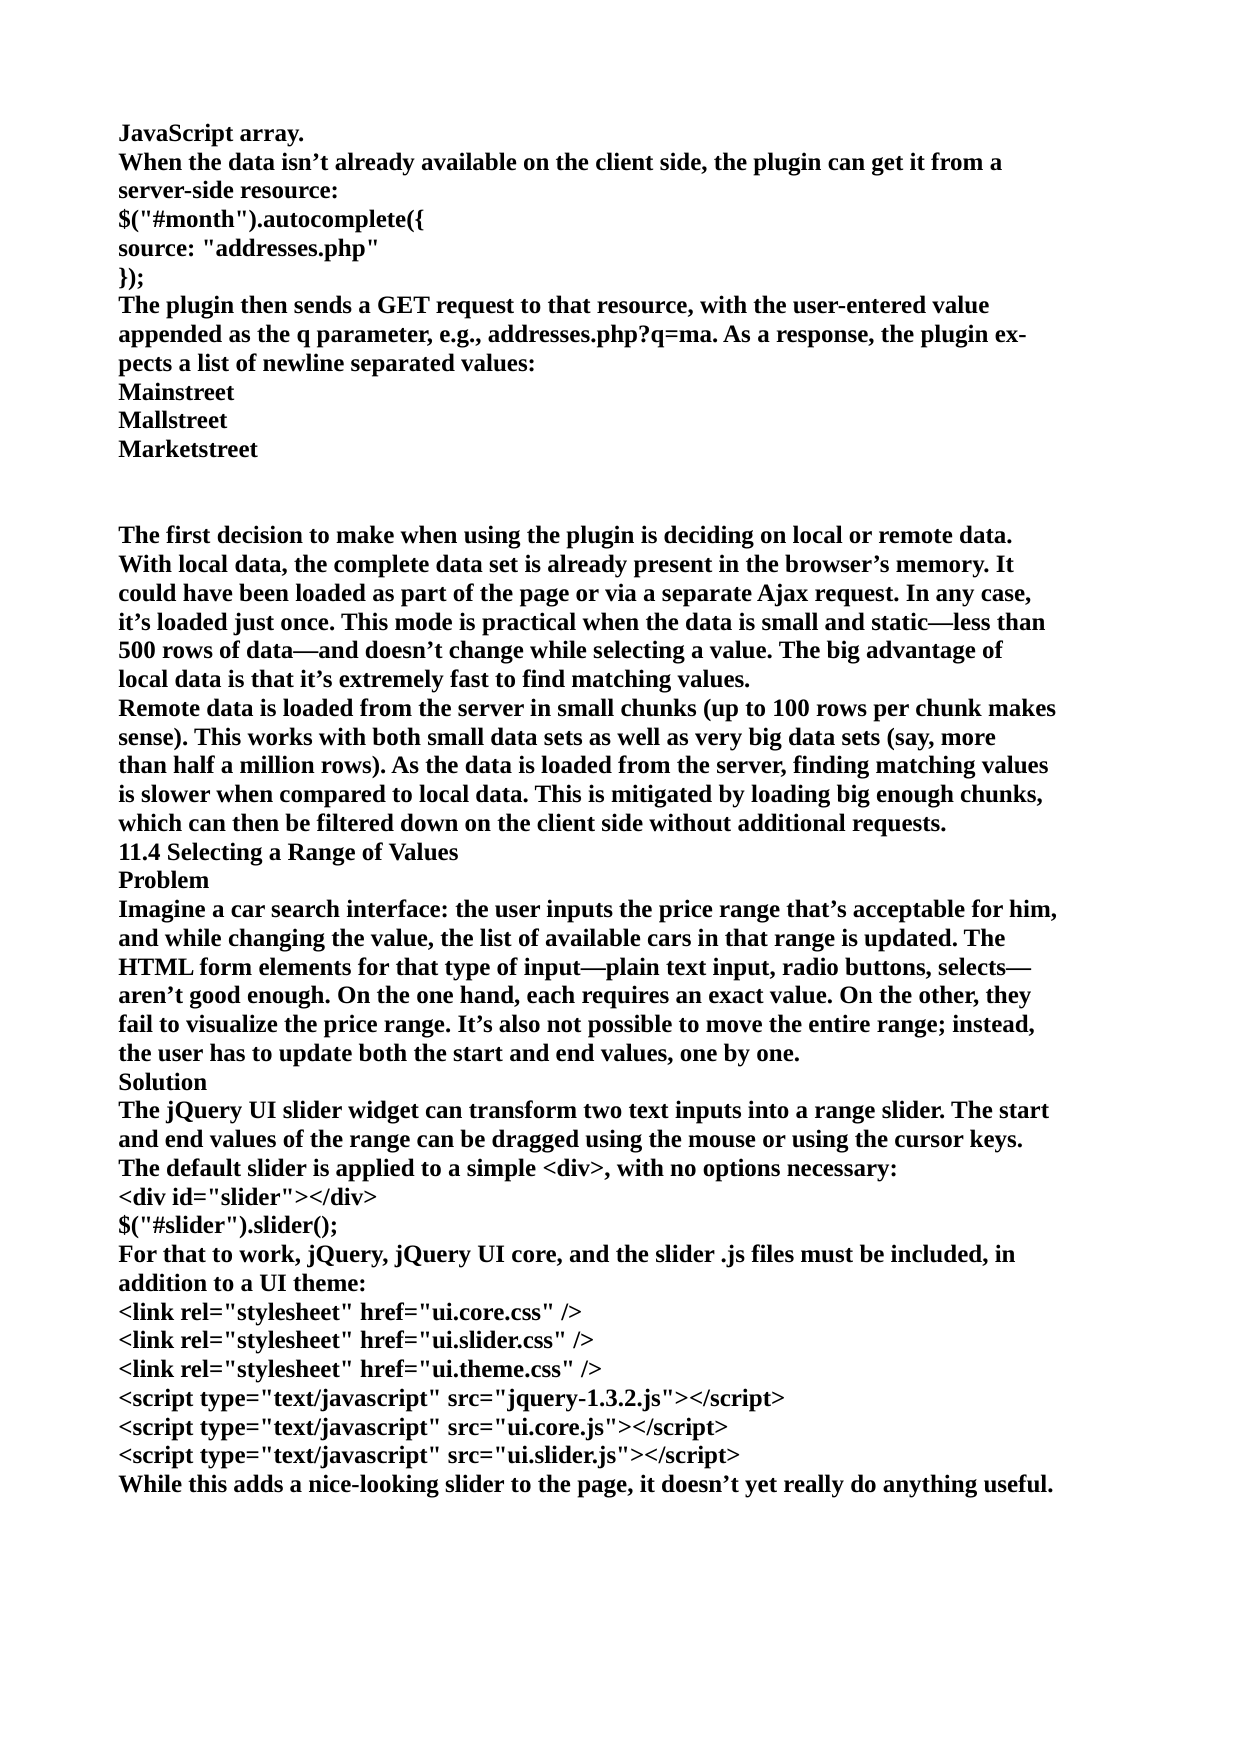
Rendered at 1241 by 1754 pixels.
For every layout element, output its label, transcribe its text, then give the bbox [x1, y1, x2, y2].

text The first decision to make when using the plugin is deciding on local or remote data. [118, 521, 1122, 549]
text HTML form elements for that type of input—plain text input, radio buttons, selects— [118, 952, 1122, 981]
text 11.4 Selecting a Range of Values [118, 837, 1122, 866]
text <link rel="stylesheet" href="ui.slider.css" /> [118, 1326, 1122, 1354]
text <link rel="stylesheet" href="ui.core.css" /> [118, 1297, 1122, 1326]
text <link rel="stylesheet" href="ui.theme.css" /> [118, 1354, 1122, 1383]
text The default slider is applied to a simple <div>, with no options necessary: [118, 1153, 1122, 1182]
text The jQuery UI slider widget can transform two text inputs into a range slider. The start [118, 1096, 1122, 1124]
text <script type="text/javascript" src="jquery-1.3.2.js"></script> [118, 1383, 1122, 1412]
text and end values of the range can be dragged using the mouse or using the cursor keys. [118, 1124, 1122, 1153]
text $("#month").autocomplete({ [118, 204, 1122, 233]
text Mallstreet [118, 406, 1122, 434]
text <script type="text/javascript" src="ui.slider.js"></script> [118, 1441, 1122, 1469]
text Mainstreet [118, 377, 1122, 406]
text local data is that it’s extremely fast to find matching values. [118, 664, 1122, 693]
text Marketstreet [118, 434, 1122, 463]
text The plugin then sends a GET request to that resource, with the user-entered value [118, 291, 1122, 319]
text When the data isn’t already available on the client side, the plugin can get it from a [118, 147, 1122, 176]
text Imagine a car search interface: the user inputs the price range that’s acceptable for him, [118, 894, 1122, 923]
text <script type="text/javascript" src="ui.core.js"></script> [118, 1412, 1122, 1441]
text appended as the q parameter, e.g., addresses.php?q=ma. As a response, the plugin ex- [118, 319, 1122, 348]
text addition to a UI theme: [118, 1268, 1122, 1297]
text aren’t good enough. On the one hand, each requires an exact value. On the other, they [118, 981, 1122, 1009]
text $("#slider").slider(); [118, 1211, 1122, 1239]
text than half a million rows). As the data is loaded from the server, finding matching values [118, 751, 1122, 779]
text For that to work, jQuery, jQuery UI core, and the slider .js files must be included, in [118, 1239, 1122, 1268]
text Problem [118, 866, 1122, 894]
text server-side resource: [118, 176, 1122, 204]
text }); [118, 262, 1122, 291]
text fail to visualize the price range. It’s also not possible to move the entire range; instead, [118, 1009, 1122, 1038]
text <div id="slider"></div> [118, 1182, 1122, 1211]
text the user has to update both the start and end values, one by one. [118, 1038, 1122, 1067]
text is slower when compared to local data. This is mitigated by loading big enough chunks, [118, 779, 1122, 808]
text pects a list of newline separated values: [118, 348, 1122, 377]
text source: "addresses.php" [118, 233, 1122, 262]
text While this adds a nice-looking slider to the page, it doesn’t yet really do anything useful. [118, 1469, 1122, 1498]
text which can then be filtered down on the client side without additional requests. [118, 808, 1122, 837]
text sense). This works with both small data sets as well as very big data sets (say, more [118, 722, 1122, 751]
text JavaScript array. [118, 118, 1122, 147]
text 500 rows of data—and doesn’t change while selecting a value. The big advantage of [118, 636, 1122, 664]
text Solution [118, 1067, 1122, 1096]
text it’s loaded just once. This mode is practical when the data is small and static—less than [118, 607, 1122, 636]
text and while changing the value, the list of available cars in that range is updated. The [118, 923, 1122, 952]
text could have been loaded as part of the page or via a separate Ajax request. In any case, [118, 578, 1122, 607]
text With local data, the complete data set is already present in the browser’s memory. It [118, 549, 1122, 578]
text Remote data is loaded from the server in small chunks (up to 100 rows per chunk makes [118, 693, 1122, 722]
